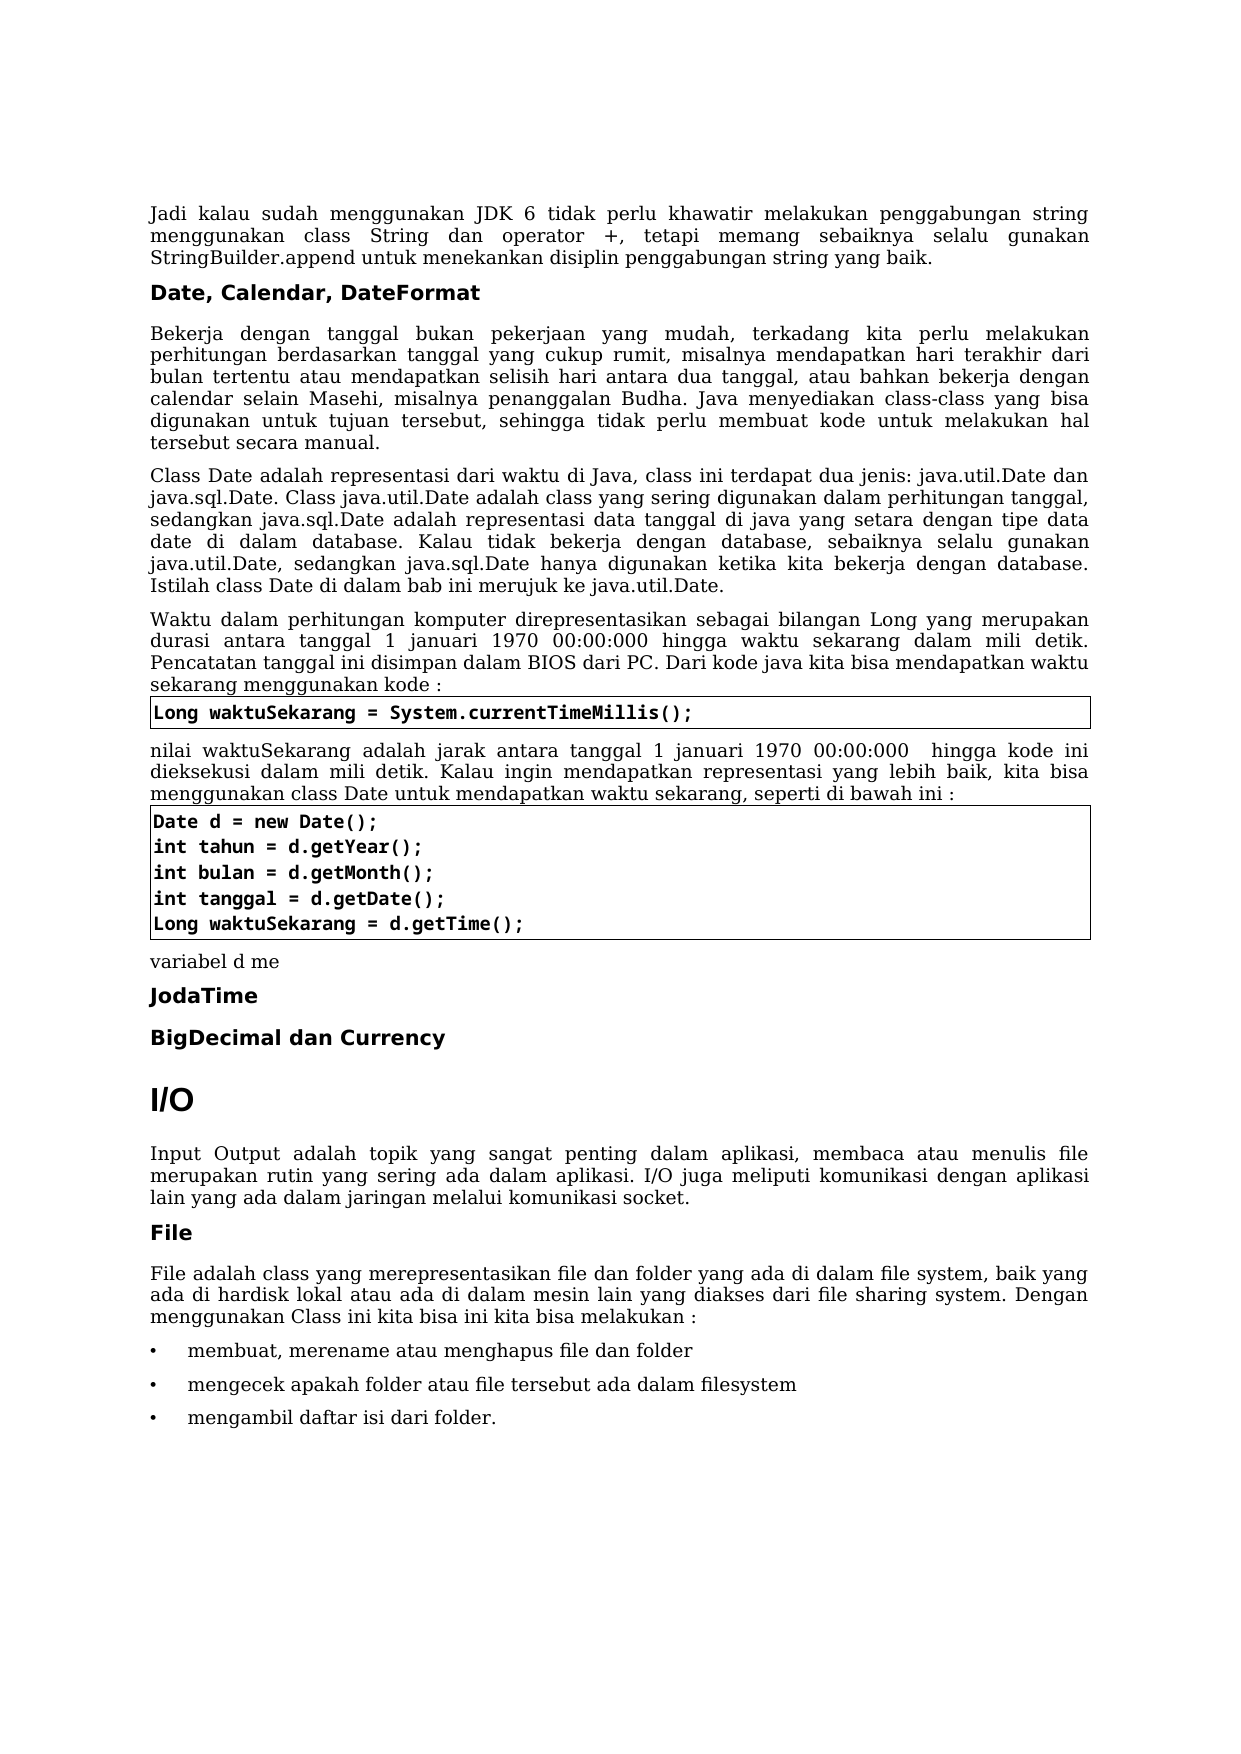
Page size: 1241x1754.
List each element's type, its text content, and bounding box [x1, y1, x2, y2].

list mengambil daftar isi dari folder. [150, 1407, 1091, 1429]
subtitle File [150, 1221, 1091, 1245]
text Bekerja dengan tanggal bukan pekerjaan yang mudah, terkadang kita perlu melakukan perhitungan berdasarkan tanggal yang cukup rumit, misalnya mendapatkan hari terakhir dari bulan tertentu atau mendapatkan selisih hari antara dua tanggal, atau bahkan bekerja dengan calendar selain Masehi, misalnya penanggalan Budha. Java menyediakan class-class yang bisa digunakan untuk tujuan tersebut, sehingga tidak perlu membuat kode untuk melakukan hal tersebut secara manual. [150, 322, 1091, 454]
list mengecek apakah folder atau file tersebut ada dalam filesystem [150, 1374, 1091, 1396]
list membuat, merename atau menghapus file dan folder [150, 1340, 1091, 1362]
text nilai waktuSekarang adalah jarak antara tanggal 1 januari 1970 00:00:000 hingga kode ini dieksekusi dalam mili detik. Kalau ingin mendapatkan representasi yang lebih baik, kita bisa menggunakan class Date untuk mendapatkan waktu sekarang, seperti di bawah ini : [150, 739, 1091, 805]
text int bulan = d.getMonth(); [151, 856, 1090, 882]
subtitle BigDecimal dan Currency [150, 1026, 1091, 1051]
subtitle JodaTime [150, 984, 1091, 1009]
text Long waktuSekarang = d.getTime(); [151, 907, 1090, 939]
text int tanggal = d.getDate(); [151, 882, 1090, 907]
text int tahun = d.getYear(); [151, 831, 1090, 856]
text Long waktuSekarang = System.currentTimeMillis(); [151, 697, 1090, 728]
text Waktu dalam perhitungan komputer direpresentasikan sebagai bilangan Long yang merupakan durasi antara tanggal 1 januari 1970 00:00:000 hingga waktu sekarang dalam mili detik. Pencatatan tanggal ini disimpan dalam BIOS dari PC. Dari kode java kita bisa mendapatkan waktu sekarang menggunakan kode : [150, 608, 1091, 696]
text Date d = new Date(); [151, 806, 1090, 831]
text variabel d me [150, 951, 1091, 973]
subtitle Date, Calendar, DateFormat [150, 281, 1091, 305]
text File adalah class yang merepresentasikan file dan folder yang ada di dalam file system, baik yang ada di hardisk lokal atau ada di dalam mesin lain yang diakses dari file sharing system. Dengan menggunakan Class ini kita bisa ini kita bisa melakukan : [150, 1263, 1091, 1328]
text Class Date adalah representasi dari waktu di Java, class ini terdapat dua jenis: java.util.Date dan java.sql.Date. Class java.util.Date adalah class yang sering digunakan dalam perhitungan tanggal, sedangkan java.sql.Date adalah representasi data tanggal di java yang setara dengan tipe data date di dalam database. Kalau tidak bekerja dengan database, sebaiknya selalu gunakan java.util.Date, sedangkan java.sql.Date hanya digunakan ketika kita bekerja dengan database. Istilah class Date di dalam bab ini merujuk ke java.util.Date. [150, 466, 1091, 597]
text Jadi kalau sudah menggunakan JDK 6 tidak perlu khawatir melakukan penggabungan string menggunakan class String dan operator +, tetapi memang sebaiknya selalu gunakan StringBuilder.append untuk menekankan disiplin penggabungan string yang baik. [150, 203, 1091, 269]
text Input Output adalah topik yang sangat penting dalam aplikasi, membaca atau menulis file merupakan rutin yang sering ada dalam aplikasi. I/O juga meliputi komunikasi dengan aplikasi lain yang ada dalam jaringan melalui komunikasi socket. [150, 1143, 1091, 1209]
subtitle I/O [150, 1082, 1091, 1119]
